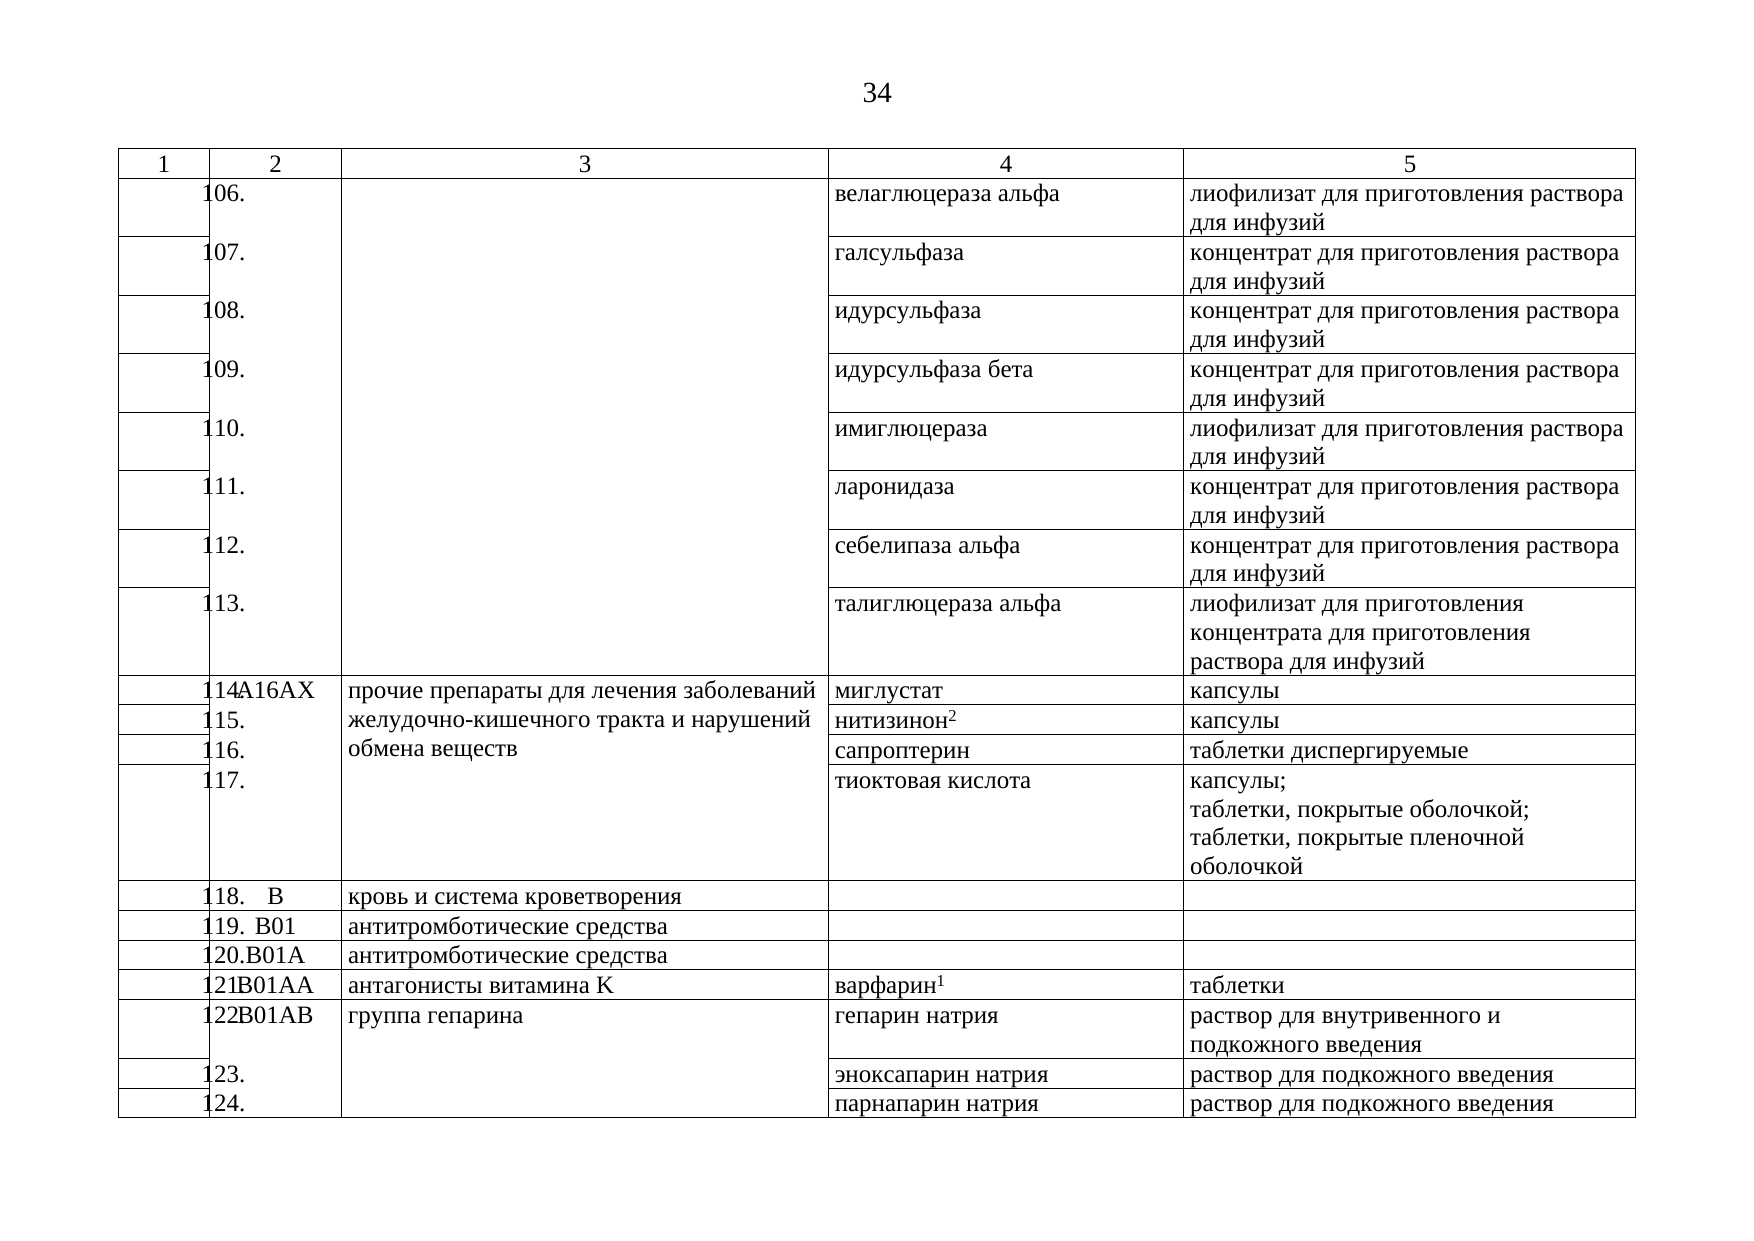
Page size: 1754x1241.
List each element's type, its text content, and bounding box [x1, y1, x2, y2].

table_cell велаглюцераза альфа [829, 179, 1183, 236]
table_cell [119, 765, 209, 880]
table_cell [119, 413, 209, 470]
table_cell [119, 471, 209, 529]
table_cell гепарин натрия [829, 1000, 1183, 1058]
table_cell капсулы [1184, 705, 1635, 734]
table_cell галсульфаза [829, 237, 1183, 294]
table_cell имиглюцераза [829, 413, 1183, 470]
table_cell [119, 1089, 209, 1117]
table_cell капсулы [1184, 676, 1635, 704]
table_cell концентрат для приготовления раствора для инфузий [1184, 296, 1635, 353]
table_cell варфарин1 [829, 970, 1183, 999]
table_cell [119, 588, 209, 674]
table_cell прочие препараты для лечения заболеваний желудочно-кишечного тракта и нарушений обмена веществ [342, 676, 828, 880]
table_cell A16AX [210, 676, 341, 880]
table_cell идурсульфаза [829, 296, 1183, 353]
table_cell антагонисты витамина K [342, 970, 828, 999]
table_cell [1184, 941, 1635, 969]
table_cell B01A [210, 941, 341, 969]
table_cell [119, 179, 209, 236]
table_cell концентрат для приготовления раствора для инфузий [1184, 530, 1635, 587]
table_cell группа гепарина [342, 1000, 828, 1117]
table_cell тиоктовая кислота [829, 765, 1183, 880]
table_cell [119, 296, 209, 353]
table_cell сапроптерин [829, 735, 1183, 764]
table_cell парнапарин натрия [829, 1089, 1183, 1117]
table_cell [119, 530, 209, 587]
table_header 5 [1184, 149, 1635, 177]
table_cell [119, 735, 209, 764]
table_cell B01AB [210, 1000, 341, 1117]
table_cell [1184, 881, 1635, 910]
table_cell [829, 881, 1183, 910]
table_cell [119, 237, 209, 294]
table_cell B [210, 881, 341, 910]
table_cell миглустат [829, 676, 1183, 704]
table_cell [119, 1059, 209, 1087]
table_cell [829, 911, 1183, 939]
table_cell талиглюцераза альфа [829, 588, 1183, 674]
table_cell себелипаза альфа [829, 530, 1183, 587]
table_cell идурсульфаза бета [829, 354, 1183, 412]
table_cell [119, 881, 209, 910]
table_cell таблетки диспергируемые [1184, 735, 1635, 764]
table_cell лиофилизат для приготовления раствора для инфузий [1184, 179, 1635, 236]
table_cell таблетки [1184, 970, 1635, 999]
table_cell A16AB [210, 179, 341, 674]
table_cell [1184, 911, 1635, 939]
table_cell лиофилизат для приготовления концентрата для приготовления раствора для инфузий [1184, 588, 1635, 674]
table_cell [119, 911, 209, 939]
table_cell лиофилизат для приготовления раствора для инфузий [1184, 413, 1635, 470]
table_cell [119, 705, 209, 734]
table_cell [119, 970, 209, 999]
table_cell нитизинон2 [829, 705, 1183, 734]
table_cell B01AA [210, 970, 341, 999]
table_cell [119, 354, 209, 412]
table_cell [829, 941, 1183, 969]
table_cell антитромботические средства [342, 911, 828, 939]
table_header 1 [119, 149, 209, 177]
table_cell капсулы; таблетки, покрытые оболочкой; таблетки, покрытые пленочной оболочкой [1184, 765, 1635, 880]
table_cell раствор для подкожного введения [1184, 1089, 1635, 1117]
table_cell ларонидаза [829, 471, 1183, 529]
table_cell концентрат для приготовления раствора для инфузий [1184, 471, 1635, 529]
table_cell [119, 1000, 209, 1058]
table_cell [119, 941, 209, 969]
table_cell кровь и система кроветворения [342, 881, 828, 910]
table_cell раствор для подкожного введения [1184, 1059, 1635, 1087]
table_cell концентрат для приготовления раствора для инфузий [1184, 354, 1635, 412]
table_cell эноксапарин натрия [829, 1059, 1183, 1087]
table_cell [342, 179, 828, 674]
table_cell раствор для внутривенного и подкожного введения [1184, 1000, 1635, 1058]
table_header 2 [210, 149, 341, 177]
table_cell концентрат для приготовления раствора для инфузий [1184, 237, 1635, 294]
table_cell антитромботические средства [342, 941, 828, 969]
table_cell B01 [210, 911, 341, 939]
table_cell [119, 676, 209, 704]
table_header 4 [829, 149, 1183, 177]
table_header 3 [342, 149, 828, 177]
